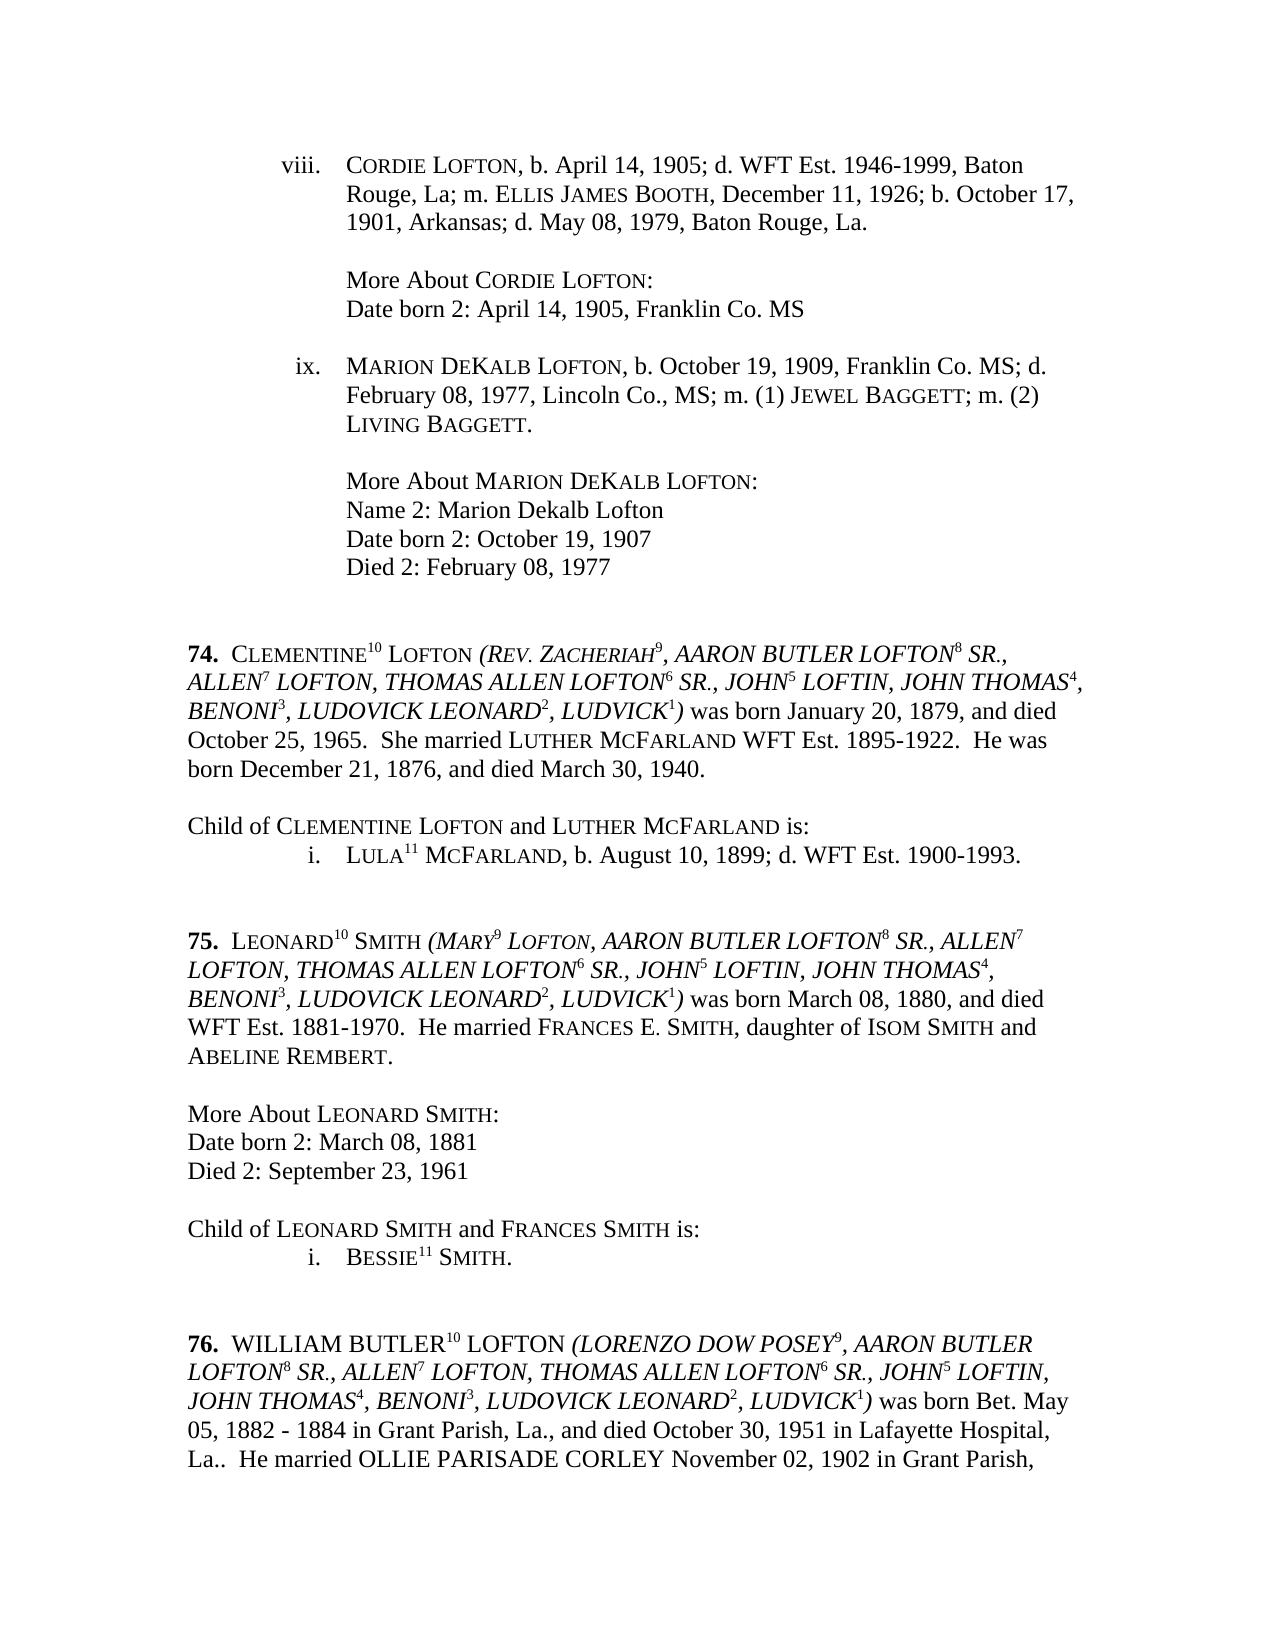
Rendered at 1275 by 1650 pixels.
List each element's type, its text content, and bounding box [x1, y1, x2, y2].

text Died 2: February 08, 1977 [346, 552, 1087, 581]
text Died 2: September 23, 1961 [187, 1156, 1087, 1185]
text Date born 2: April 14, 1905, Franklin Co. MS [346, 294, 1087, 322]
text Date born 2: October 19, 1907 [346, 524, 1087, 552]
text i. BESSIE11 SMITH. [187, 1242, 1087, 1271]
text 75. LEONARD10 SMITH (MARY9 LOFTON, AARON BUTLER LOFTON8 SR., ALLEN7 LOFTON, THOMAS ALLEN LOFTON6 SR., JOHN5 LOFTIN, JOHN THOMAS4, BENONI3, LUDOVICK LEONARD2, LUDVICK1) was born March 08, 1880, and died WFT Est. 1881-1970. He married FRANCES E. SMITH, daughter of ISOM SMITH and ABELINE REMBERT. [187, 926, 1087, 1070]
text Child of LEONARD SMITH and FRANCES SMITH is: [187, 1214, 1087, 1242]
text 74. CLEMENTINE10 LOFTON (REV. ZACHERIAH9, AARON BUTLER LOFTON8 SR., ALLEN7 LOFTON, THOMAS ALLEN LOFTON6 SR., JOHN5 LOFTIN, JOHN THOMAS4, BENONI3, LUDOVICK LEONARD2, LUDVICK1) was born January 20, 1879, and died October 25, 1965. She married LUTHER MCFARLAND WFT Est. 1895-1922. He was born December 21, 1876, and died March 30, 1940. [187, 639, 1087, 782]
text Child of CLEMENTINE LOFTON and LUTHER MCFARLAND is: [187, 811, 1087, 840]
text Name 2: Marion Dekalb Lofton [346, 495, 1087, 524]
text Date born 2: March 08, 1881 [187, 1127, 1087, 1156]
text ix. MARION DEKALB LOFTON, b. October 19, 1909, Franklin Co. MS; d. February 08, 1977, Lincoln Co., MS; m. (1) JEWEL BAGGETT; m. (2) LIVING BAGGETT. [187, 351, 1087, 437]
text viii. CORDIE LOFTON, b. April 14, 1905; d. WFT Est. 1946-1999, Baton Rouge, La; m. ELLIS JAMES BOOTH, December 11, 1926; b. October 17, 1901, Arkansas; d. May 08, 1979, Baton Rouge, La. [187, 150, 1087, 236]
text i. LULA11 MCFARLAND, b. August 10, 1899; d. WFT Est. 1900-1993. [187, 840, 1087, 869]
text More About CORDIE LOFTON: [346, 265, 1087, 294]
text 76. WILLIAM BUTLER10 LOFTON (LORENZO DOW POSEY9, AARON BUTLER LOFTON8 SR., ALLEN7 LOFTON, THOMAS ALLEN LOFTON6 SR., JOHN5 LOFTIN, JOHN THOMAS4, BENONI3, LUDOVICK LEONARD2, LUDVICK1) was born Bet. May 05, 1882 - 1884 in Grant Parish, La., and died October 30, 1951 in Lafayette Hospital, La.. He married OLLIE PARISADE CORLEY November 02, 1902 in Grant Parish, [187, 1329, 1087, 1472]
text More About MARION DEKALB LOFTON: [346, 466, 1087, 495]
text More About LEONARD SMITH: [187, 1099, 1087, 1127]
